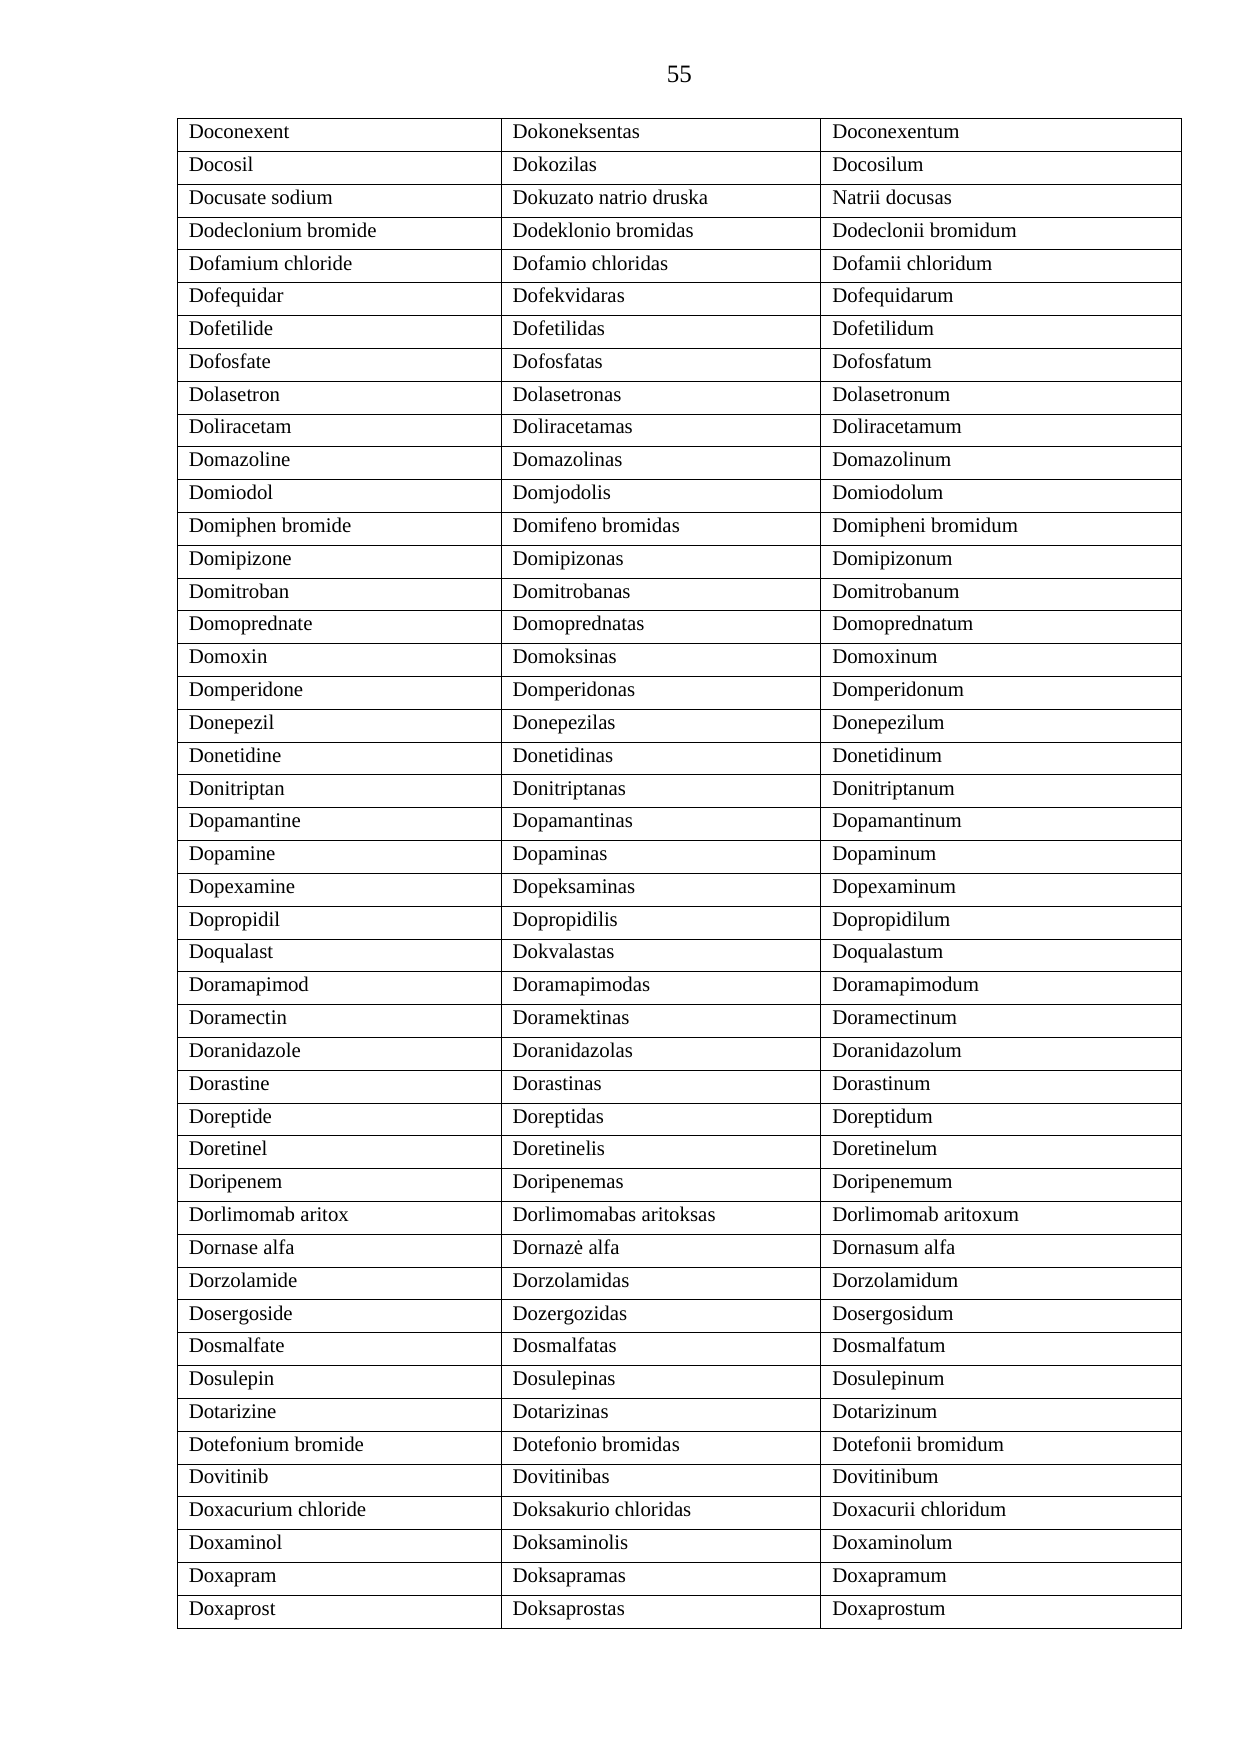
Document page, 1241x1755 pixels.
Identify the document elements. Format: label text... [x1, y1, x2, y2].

table_cell Doxapramum [821, 1563, 1181, 1595]
table_cell Domipizonum [821, 546, 1181, 577]
table_cell Doripenemas [502, 1169, 820, 1201]
table_cell Doramectinum [821, 1005, 1181, 1037]
table_cell Dopropidil [178, 907, 501, 938]
table_cell Domiphen bromide [178, 513, 501, 545]
table_cell Dopropidilis [502, 907, 820, 938]
table_cell Dosulepinum [821, 1366, 1181, 1398]
table_cell Dodeklonio bromidas [502, 218, 820, 249]
table_cell Dokuzato natrio druska [502, 185, 820, 217]
table_cell Dopamantinas [502, 808, 820, 840]
table_cell Domoprednatas [502, 611, 820, 643]
table_cell Doxaprost [178, 1596, 501, 1627]
table_cell Dotefonium bromide [178, 1432, 501, 1463]
table_cell Donetidinum [821, 743, 1181, 774]
table_cell Dokozilas [502, 152, 820, 184]
table_cell Dotarizinum [821, 1399, 1181, 1431]
table_cell Dosergoside [178, 1300, 501, 1332]
table_cell Doreptidum [821, 1104, 1181, 1135]
table_cell Dorlimomab aritoxum [821, 1202, 1181, 1234]
table_cell Dosmalfatas [502, 1333, 820, 1365]
table_cell Dopexamine [178, 874, 501, 906]
table_cell Dolasetronas [502, 382, 820, 413]
table_cell Dofequidarum [821, 283, 1181, 315]
table_cell Dorlimomab aritox [178, 1202, 501, 1234]
table_cell Dorastinas [502, 1071, 820, 1102]
table_cell Dolasetron [178, 382, 501, 413]
table_cell Doramectin [178, 1005, 501, 1037]
table_cell Doramapimod [178, 972, 501, 1004]
table_cell Doramapimodas [502, 972, 820, 1004]
table_cell Dofetilidum [821, 316, 1181, 348]
table_cell Domiodol [178, 480, 501, 512]
table_cell Docusate sodium [178, 185, 501, 217]
table_cell Doliracetam [178, 415, 501, 446]
table_cell Dodeclonium bromide [178, 218, 501, 249]
table_cell Dovitinib [178, 1465, 501, 1496]
table_cell Doksaprostas [502, 1596, 820, 1627]
table_cell Dopexaminum [821, 874, 1181, 906]
table_cell Domperidonum [821, 677, 1181, 709]
table_cell Donitriptanas [502, 775, 820, 807]
table_cell Donepezilum [821, 710, 1181, 742]
table_cell Dotefonii bromidum [821, 1432, 1181, 1463]
table_cell Dofosfatum [821, 349, 1181, 381]
table_cell Dosergosidum [821, 1300, 1181, 1332]
table_cell Domiodolum [821, 480, 1181, 512]
table_cell Dokvalastas [502, 940, 820, 971]
table_cell Doqualast [178, 940, 501, 971]
table_cell Domitroban [178, 579, 501, 610]
table_cell Dofetilide [178, 316, 501, 348]
table_cell Domazolinum [821, 447, 1181, 479]
table_cell Dofekvidaras [502, 283, 820, 315]
table_cell Doconexentum [821, 119, 1181, 151]
table_cell Domoxinum [821, 644, 1181, 676]
table_cell Donitriptanum [821, 775, 1181, 807]
table_cell Domitrobanum [821, 579, 1181, 610]
table_cell Dodeclonii bromidum [821, 218, 1181, 249]
table_cell Doliracetamas [502, 415, 820, 446]
table_cell Domipizonas [502, 546, 820, 577]
table_cell Doretinel [178, 1136, 501, 1168]
table_cell Doconexent [178, 119, 501, 151]
table_cell Dornazė alfa [502, 1235, 820, 1267]
table_cell Domitrobanas [502, 579, 820, 610]
table_cell Dovitinibas [502, 1465, 820, 1496]
table_cell Doksaminolis [502, 1530, 820, 1562]
table_cell Doramapimodum [821, 972, 1181, 1004]
table_cell Dorzolamidas [502, 1268, 820, 1299]
table_cell Domperidonas [502, 677, 820, 709]
table_cell Dolasetronum [821, 382, 1181, 413]
table_cell Dotarizinas [502, 1399, 820, 1431]
table_cell Doxapram [178, 1563, 501, 1595]
table_cell Docosil [178, 152, 501, 184]
table_cell Dopaminum [821, 841, 1181, 873]
table_cell Doripenem [178, 1169, 501, 1201]
table_cell Doqualastum [821, 940, 1181, 971]
table_cell Dofosfatas [502, 349, 820, 381]
table_cell Dopropidilum [821, 907, 1181, 938]
table_cell Dopaminas [502, 841, 820, 873]
table_cell Docosilum [821, 152, 1181, 184]
table_cell Domazolinas [502, 447, 820, 479]
table_cell Doksakurio chloridas [502, 1497, 820, 1529]
table_cell Doxacurii chloridum [821, 1497, 1181, 1529]
table_cell Donepezilas [502, 710, 820, 742]
table_cell Dosmalfate [178, 1333, 501, 1365]
table_cell Donetidine [178, 743, 501, 774]
table_cell Dofamio chloridas [502, 250, 820, 282]
table_cell Dofamium chloride [178, 250, 501, 282]
table_cell Domoprednatum [821, 611, 1181, 643]
table_cell Dovitinibum [821, 1465, 1181, 1496]
table_cell Doxaminolum [821, 1530, 1181, 1562]
table_cell Doxaprostum [821, 1596, 1181, 1627]
table_cell Natrii docusas [821, 185, 1181, 217]
table_cell Dotarizine [178, 1399, 501, 1431]
table_cell Doreptidas [502, 1104, 820, 1135]
table_cell Doxaminol [178, 1530, 501, 1562]
table_cell Dosmalfatum [821, 1333, 1181, 1365]
table_cell Dopamine [178, 841, 501, 873]
table_cell Doramektinas [502, 1005, 820, 1037]
table_cell Domoksinas [502, 644, 820, 676]
table_cell Doxacurium chloride [178, 1497, 501, 1529]
table_cell Doksapramas [502, 1563, 820, 1595]
table_cell Dozergozidas [502, 1300, 820, 1332]
table_cell Dokoneksentas [502, 119, 820, 151]
table_cell Dofosfate [178, 349, 501, 381]
table_cell Doranidazole [178, 1038, 501, 1070]
table_cell Dosulepin [178, 1366, 501, 1398]
table_cell Domifeno bromidas [502, 513, 820, 545]
table_cell Dofequidar [178, 283, 501, 315]
table_cell Dofamii chloridum [821, 250, 1181, 282]
table_cell Domoprednate [178, 611, 501, 643]
table_cell Domperidone [178, 677, 501, 709]
table_cell Dorzolamide [178, 1268, 501, 1299]
table_cell Dotefonio bromidas [502, 1432, 820, 1463]
table_cell Domoxin [178, 644, 501, 676]
table_cell Dopeksaminas [502, 874, 820, 906]
table_cell Dosulepinas [502, 1366, 820, 1398]
table_cell Dopamantine [178, 808, 501, 840]
table_cell Dorzolamidum [821, 1268, 1181, 1299]
table_cell Donepezil [178, 710, 501, 742]
table_cell Doranidazolum [821, 1038, 1181, 1070]
table_cell Domipheni bromidum [821, 513, 1181, 545]
table_cell Dorastinum [821, 1071, 1181, 1102]
table_cell Domipizone [178, 546, 501, 577]
table_cell Dorastine [178, 1071, 501, 1102]
table_cell Doliracetamum [821, 415, 1181, 446]
table_cell Dornase alfa [178, 1235, 501, 1267]
table_cell Doreptide [178, 1104, 501, 1135]
table_cell Domjodolis [502, 480, 820, 512]
table_cell Dofetilidas [502, 316, 820, 348]
table_cell Doretinelum [821, 1136, 1181, 1168]
table_cell Donetidinas [502, 743, 820, 774]
table_cell Dornasum alfa [821, 1235, 1181, 1267]
table_cell Domazoline [178, 447, 501, 479]
table_cell Donitriptan [178, 775, 501, 807]
table_cell Dopamantinum [821, 808, 1181, 840]
table_cell Dorlimomabas aritoksas [502, 1202, 820, 1234]
table_cell Doripenemum [821, 1169, 1181, 1201]
table_cell Doretinelis [502, 1136, 820, 1168]
table_cell Doranidazolas [502, 1038, 820, 1070]
